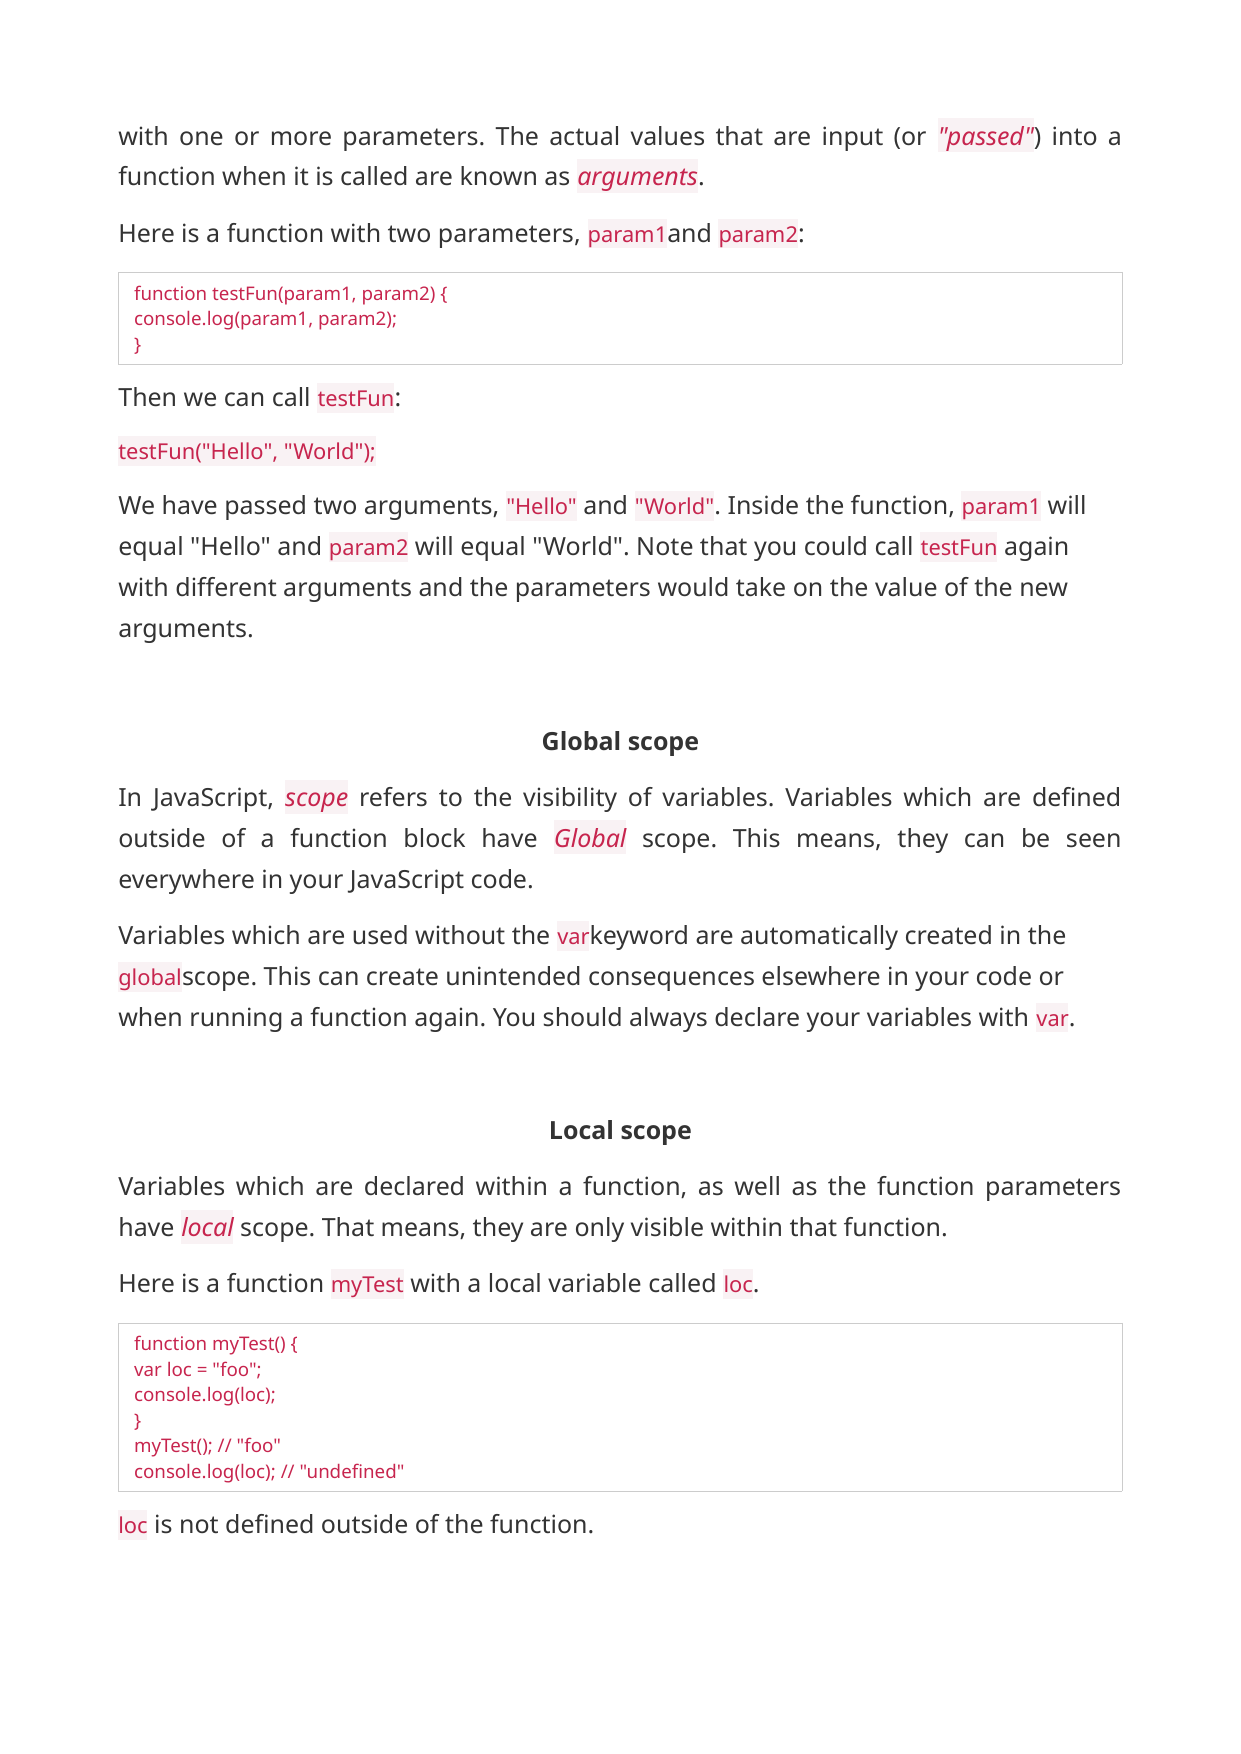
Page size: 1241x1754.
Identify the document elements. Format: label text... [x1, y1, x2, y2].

text with one or more parameters. The actual values that are input (or "passed") into a function when it is called are known as arguments. [118, 118, 1122, 193]
text Variables which are declared within a function, as well as the function parameters have local scope. That means, they are only visible within that function. [118, 1169, 1122, 1244]
text Then we can call testFun: [118, 380, 1122, 414]
text Here is a function with two parameters, param1and param2: [118, 215, 1122, 249]
text loc is not defined outside of the function. [118, 1507, 1122, 1541]
text Local scope [118, 1112, 1122, 1146]
text Here is a function myTest with a local variable called loc. [118, 1266, 1122, 1300]
text We have passed two arguments, "Hello" and "World". Inside the function, param1 will equal "Hello" and param2 will equal "World". Note that you could call testFun again with different arguments and the parameters would take on the value of the new arguments. [118, 488, 1122, 644]
text testFun("Hello", "World"); [118, 436, 1122, 466]
text Variables which are used without the varkeyword are automatically created in the globalscope. This can create unintended consequences elsewhere in your code or when running a function again. You should always declare your variables with var. [118, 918, 1122, 1033]
text Global scope [118, 723, 1122, 757]
text In JavaScript, scope refers to the visibility of variables. Variables which are defined outside of a function block have Global scope. This means, they can be seen everywhere in your JavaScript code. [118, 779, 1122, 895]
text function testFun(param1, param2) { console.log(param1, param2); } [119, 273, 1122, 364]
text function myTest() { var loc = "foo"; console.log(loc); } myTest(); // "foo" console.log(loc); // "undefined" [119, 1324, 1122, 1491]
